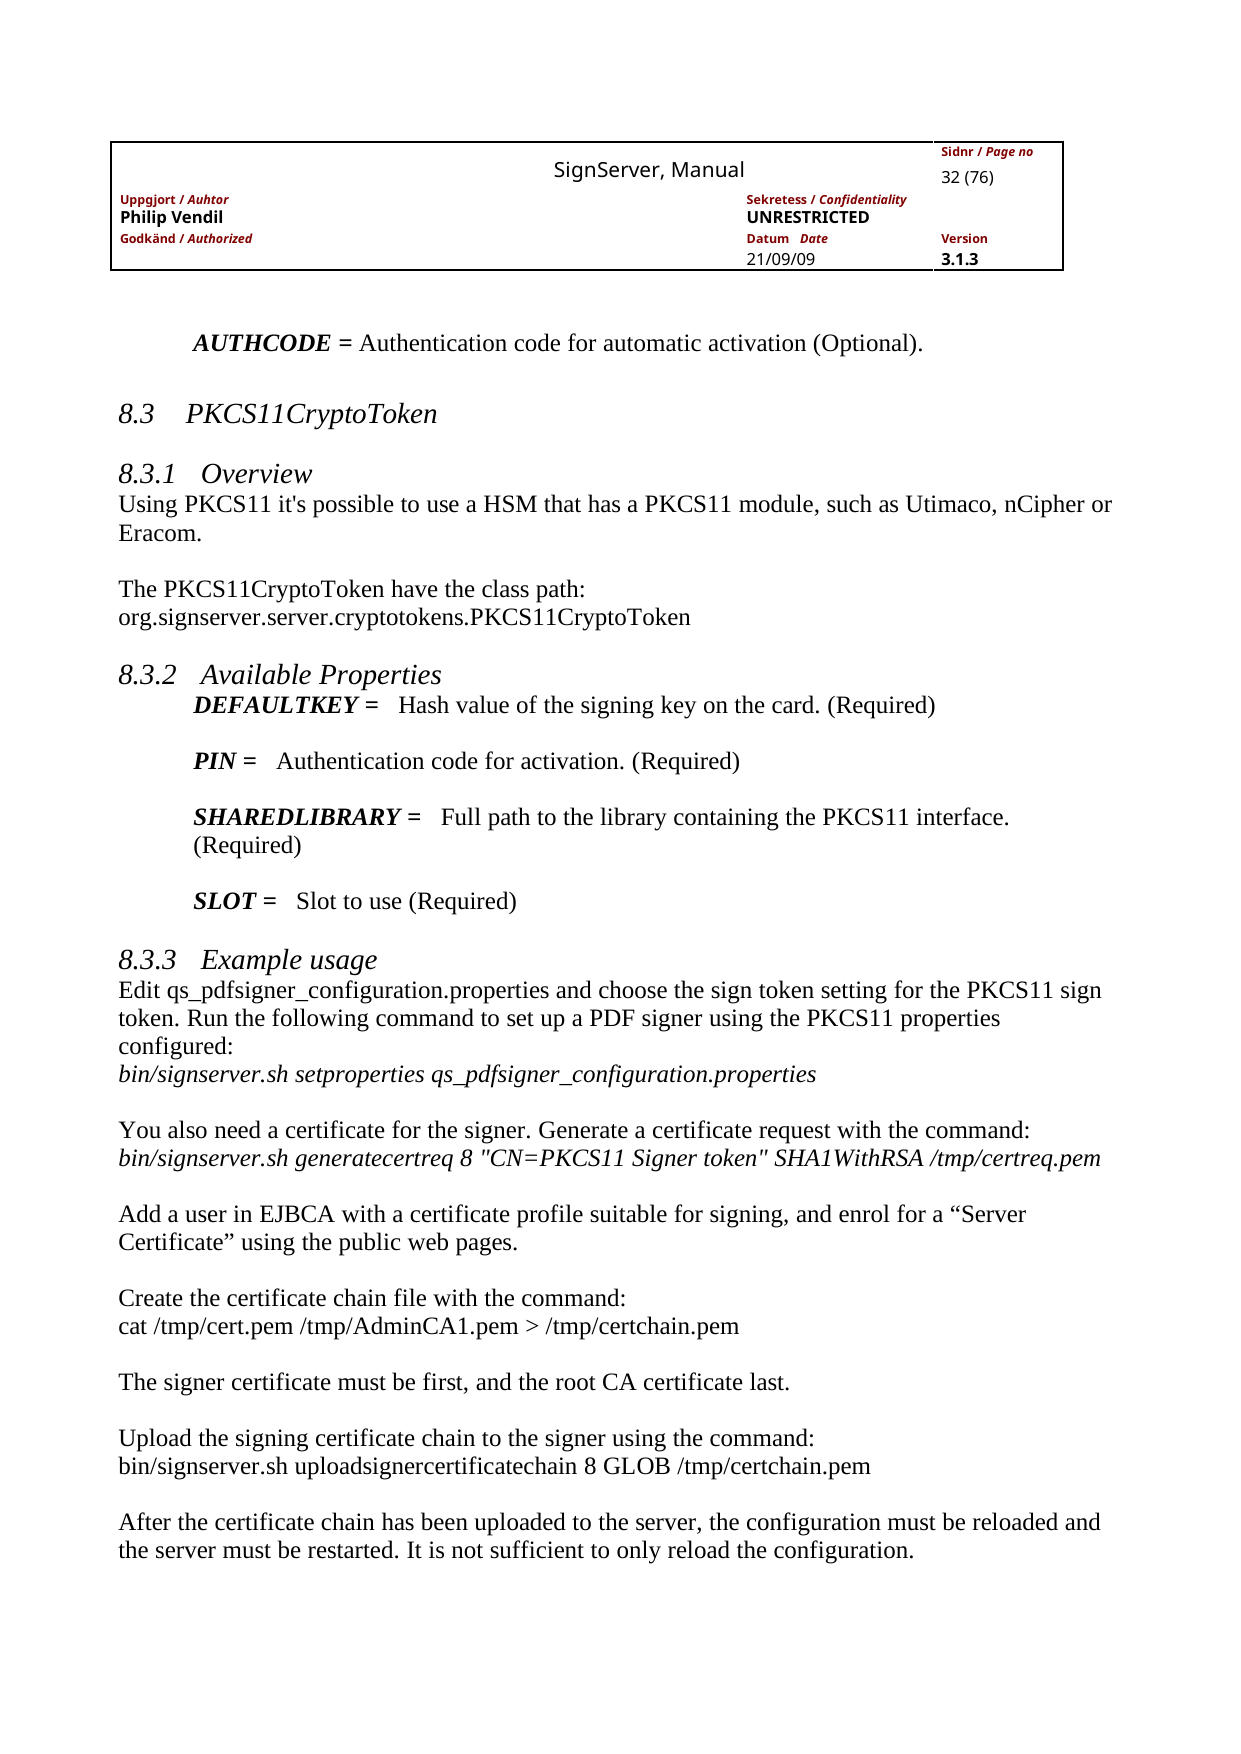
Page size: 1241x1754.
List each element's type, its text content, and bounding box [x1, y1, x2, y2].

text Add a user in EJBCA with a certificate profile suitable for signing, and enrol for a “Server Certificate” using the public web pages. [118, 1200, 1122, 1256]
text DEFAULTKEY = Hash value of the signing key on the card. (Required) [193, 691, 1122, 719]
text AUTHCODE = Authentication code for automatic activation (Optional). [193, 329, 1122, 357]
subtitle Overview [118, 458, 1122, 490]
text cat /tmp/cert.pem /tmp/AdminCA1.pem > /tmp/certchain.pem [118, 1312, 1122, 1340]
text The PKCS11CryptoToken have the class path: org.signserver.server.cryptotokens.PKCS11CryptoToken [118, 574, 1122, 631]
text PIN = Authentication code for activation. (Required) [193, 747, 1122, 775]
text Using PKCS11 it's possible to use a HSM that has a PKCS11 module, such as Utimaco, nCipher or Eracom. [118, 490, 1122, 546]
text Edit qs_pdfsigner_configuration.properties and choose the sign token setting for the PKCS11 sign token. Run the following command to set up a PDF signer using the PKCS11 properties configured: [118, 976, 1122, 1060]
text SHAREDLIBRARY = Full path to the library containing the PKCS11 interface. (Required) [193, 803, 1122, 859]
text bin/signserver.sh uploadsignercertificatechain 8 GLOB /tmp/certchain.pem [118, 1452, 1122, 1480]
text bin/signserver.sh setproperties qs_pdfsigner_configuration.properties [118, 1060, 1122, 1088]
text After the certificate chain has been uploaded to the server, the configuration must be reloaded and the server must be restarted. It is not sufficient to only reload the configuration. [118, 1508, 1122, 1564]
text Upload the signing certificate chain to the signer using the command: [118, 1424, 1122, 1452]
text Create the certificate chain file with the command: [118, 1284, 1122, 1312]
text bin/signserver.sh generatecertreq 8 "CN=PKCS11 Signer token" SHA1WithRSA /tmp/certreq.pem [118, 1144, 1122, 1172]
text The signer certificate must be first, and the root CA certificate last. [118, 1368, 1122, 1396]
text You also need a certificate for the signer. Generate a certificate request with the command: [118, 1116, 1122, 1144]
text SLOT = Slot to use (Required) [193, 887, 1122, 915]
subtitle PKCS11CryptoToken [118, 397, 1122, 430]
subtitle Example usage [118, 943, 1122, 976]
subtitle Available Properties [118, 658, 1122, 691]
